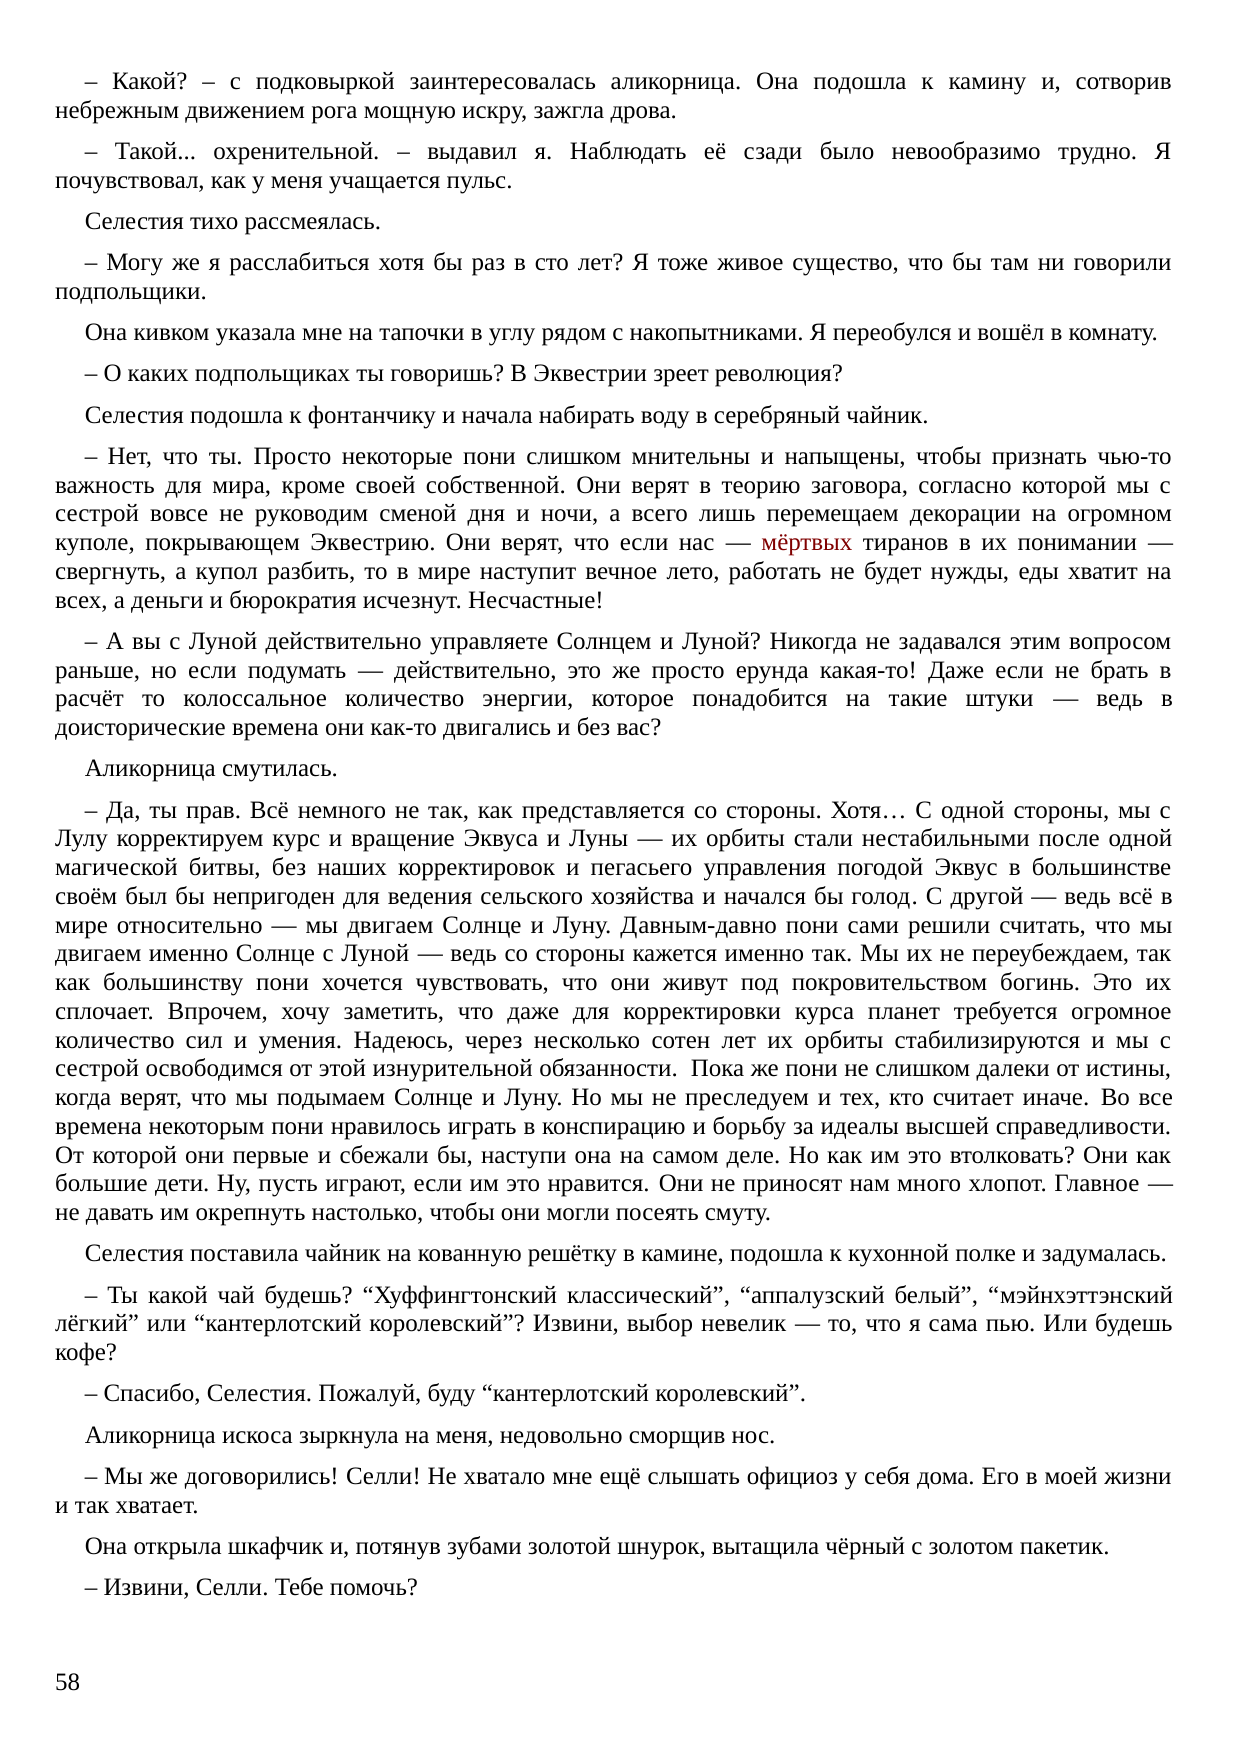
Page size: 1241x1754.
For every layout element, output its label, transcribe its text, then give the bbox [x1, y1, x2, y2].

text Селестия тихо рассмеялась. [55, 206, 1173, 235]
text Она кивком указала мне на тапочки в углу рядом с накопытниками. Я переобулся и вошёл в комнату. [55, 317, 1173, 346]
text – Ты какой чай будешь? “Хуффингтонский классический”, “аппалузский белый”, “мэйнхэттэнский лёгкий” или “кантерлотский королевский”? Извини, выбор невелик — то, что я сама пью. Или будешь кофе? [55, 1280, 1173, 1366]
text – Да, ты прав. Всё немного не так, как представляется со стороны. Хотя… С одной стороны, мы с Лулу корректируем курс и вращение Эквуса и Луны — их орбиты стали нестабильными после одной магической битвы, без наших корректировок и пегасьего управления погодой Эквус в большинстве своём был бы непригоден для ведения сельского хозяйства и начался бы голод. С другой — ведь всё в мире относительно — мы двигаем Солнце и Луну. Давным-давно пони сами решили считать, что мы двигаем именно Солнце с Луной — ведь со стороны кажется именно так. Мы их не переубеждаем, так как большинству пони хочется чувствовать, что они живут под покровительством богинь. Это их сплочает. Впрочем, хочу заметить, что даже для корректировки курса планет требуется огромное количество сил и умения. Надеюсь, через несколько сотен лет их орбиты стабилизируются и мы с сестрой освободимся от этой изнурительной обязанности. Пока же пони не слишком далеки от истины, когда верят, что мы подымаем Солнце и Луну. Но мы не преследуем и тех, кто считает иначе. Во все времена некоторым пони нравилось играть в конспирацию и борьбу за идеалы высшей справедливости. От которой они первые и сбежали бы, наступи она на самом деле. Но как им это втолковать? Они как большие дети. Ну, пусть играют, если им это нравится. Они не приносят нам много хлопот. Главное — не давать им окрепнуть настолько, чтобы они могли посеять смуту. [55, 795, 1173, 1226]
text Селестия поставила чайник на кованную решётку в камине, подошла к кухонной полке и задумалась. [55, 1238, 1173, 1267]
text Аликорница смутилась. [55, 753, 1173, 782]
text – Мы же договорились! Селли! Не хватало мне ещё слышать официоз у себя дома. Его в моей жизни и так хватает. [55, 1461, 1173, 1518]
text – А вы с Луной действительно управляете Солнцем и Луной? Никогда не задавался этим вопросом раньше, но если подумать — действительно, это же просто ерунда какая-то! Даже если не брать в расчёт то колоссальное количество энергии, которое понадобится на такие штуки — ведь в доисторические времена они как-то двигались и без вас? [55, 626, 1173, 741]
text Аликорница искоса зыркнула на меня, недовольно сморщив нос. [55, 1420, 1173, 1448]
text – Какой? – с подковыркой заинтересовалась аликорница. Она подошла к камину и, сотворив небрежным движением рога мощную искру, зажгла дрова. [55, 66, 1173, 123]
text – Нет, что ты. Просто некоторые пони слишком мнительны и напыщены, чтобы признать чью-то важность для мира, кроме своей собственной. Они верят в теорию заговора, согласно которой мы с сестрой вовсе не руководим сменой дня и ночи, а всего лишь перемещаем декорации на огромном куполе, покрывающем Эквестрию. Они верят, что если нас — мёртвых тиранов в их понимании — свергнуть, а купол разбить, то в мире наступит вечное лето, работать не будет нужды, еды хватит на всех, а деньги и бюрократия исчезнут. Несчастные! [55, 441, 1173, 613]
text – Могу же я расслабиться хотя бы раз в сто лет? Я тоже живое существо, что бы там ни говорили подпольщики. [55, 247, 1173, 305]
text Селестия подошла к фонтанчику и начала набирать воду в серебряный чайник. [55, 400, 1173, 428]
text – Извини, Селли. Тебе помочь? [55, 1572, 1173, 1601]
text – Спасибо, Селестия. Пожалуй, буду “кантерлотский королевский”. [55, 1378, 1173, 1407]
text – Такой... охренительной. – выдавил я. Наблюдать её сзади было невообразимо трудно. Я почувствовал, как у меня учащается пульс. [55, 136, 1173, 193]
text – О каких подпольщиках ты говоришь? В Эквестрии зреет революция? [55, 358, 1173, 387]
text Она открыла шкафчик и, потянув зубами золотой шнурок, вытащила чёрный с золотом пакетик. [55, 1531, 1173, 1560]
